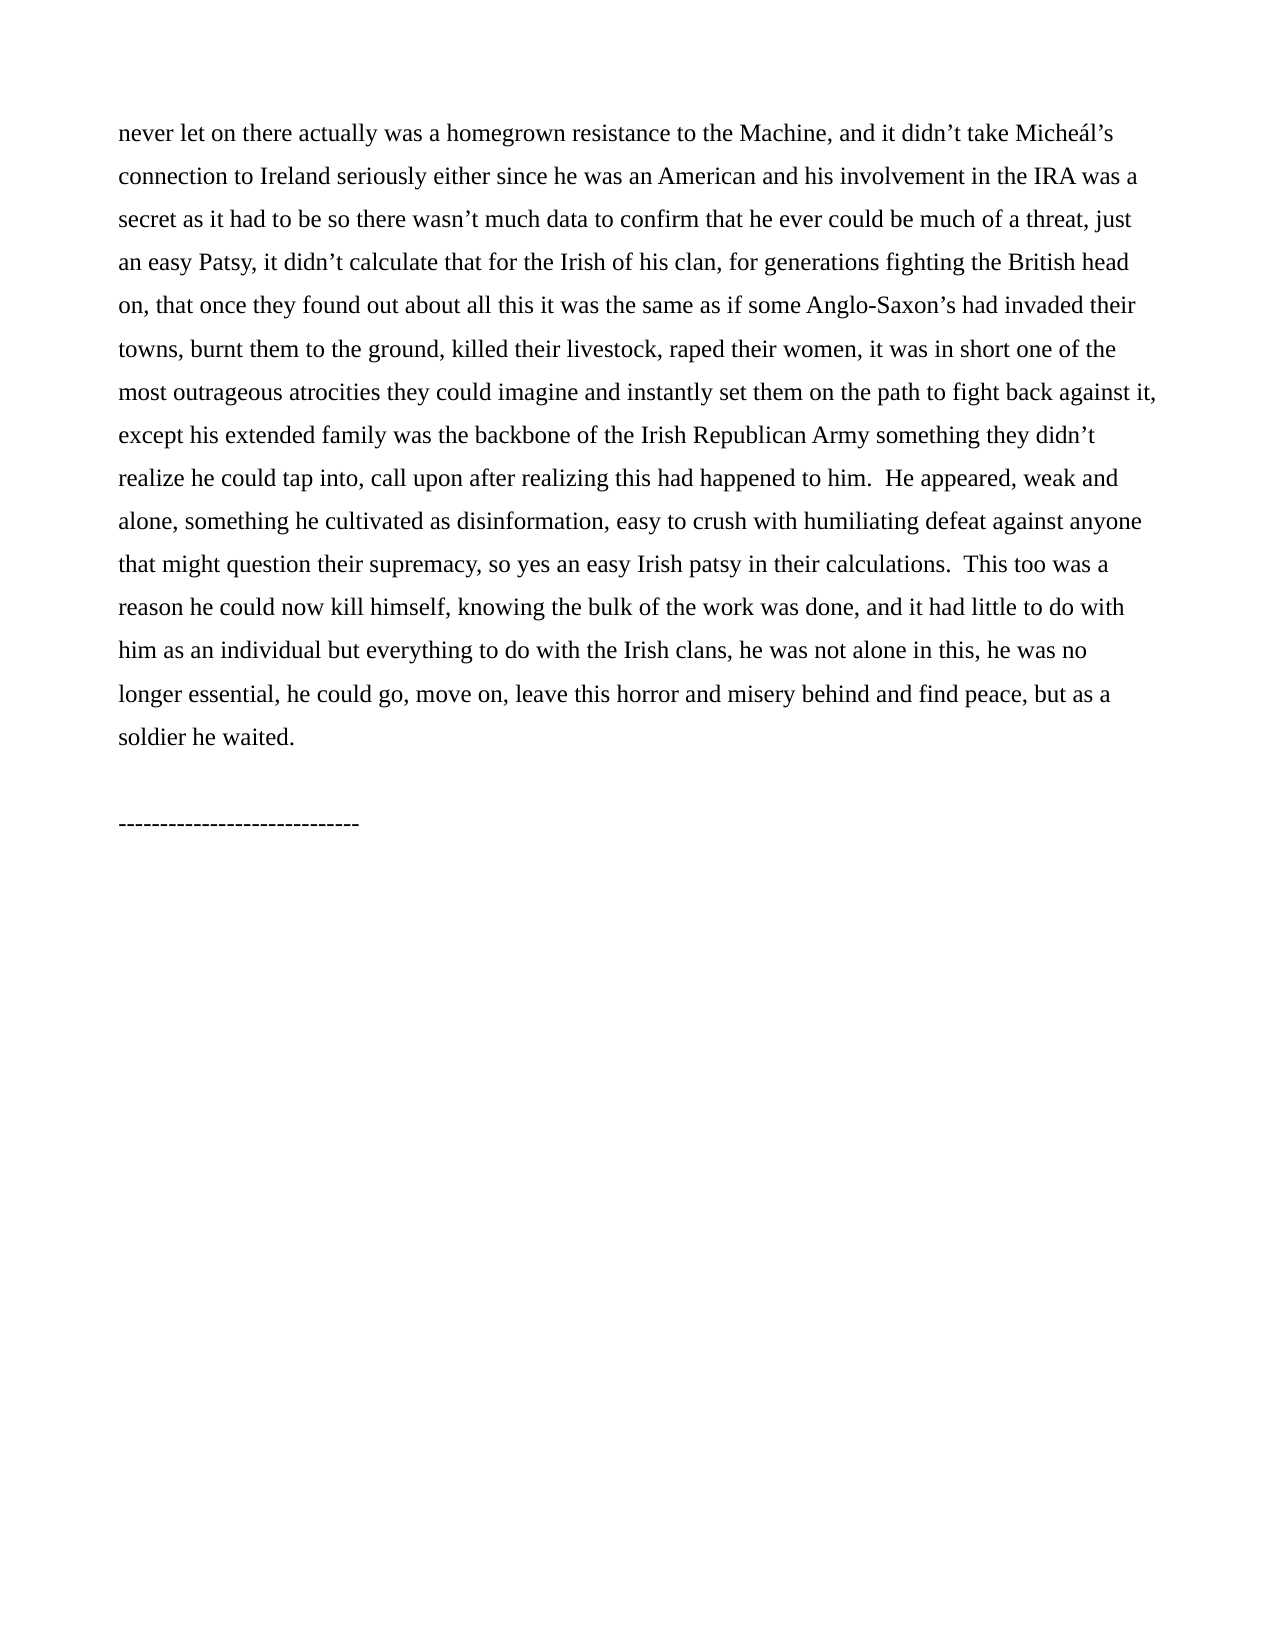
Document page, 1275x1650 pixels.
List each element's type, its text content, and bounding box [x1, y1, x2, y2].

text ----------------------------- [118, 808, 1157, 837]
text never let on there actually was a homegrown resistance to the Machine, and it didn’t take Micheál’s connection to Ireland seriously either since he was an American and his involvement in the IRA was a secret as it had to be so there wasn’t much data to confirm that he ever could be much of a threat, just an easy Patsy, it didn’t calculate that for the Irish of his clan, for generations fighting the British head on, that once they found out about all this it was the same as if some Anglo-Saxon’s had invaded their towns, burnt them to the ground, killed their livestock, raped their women, it was in short one of the most outrageous atrocities they could imagine and instantly set them on the path to fight back against it, except his extended family was the backbone of the Irish Republican Army something they didn’t realize he could tap into, call upon after realizing this had happened to him. He appeared, weak and alone, something he cultivated as disinformation, easy to crush with humiliating defeat against anyone that might question their supremacy, so yes an easy Irish patsy in their calculations. This too was a reason he could now kill himself, knowing the bulk of the work was done, and it had little to do with him as an individual but everything to do with the Irish clans, he was not alone in this, he was no longer essential, he could go, move on, leave this horror and misery behind and find peace, but as a soldier he waited. [118, 118, 1157, 751]
